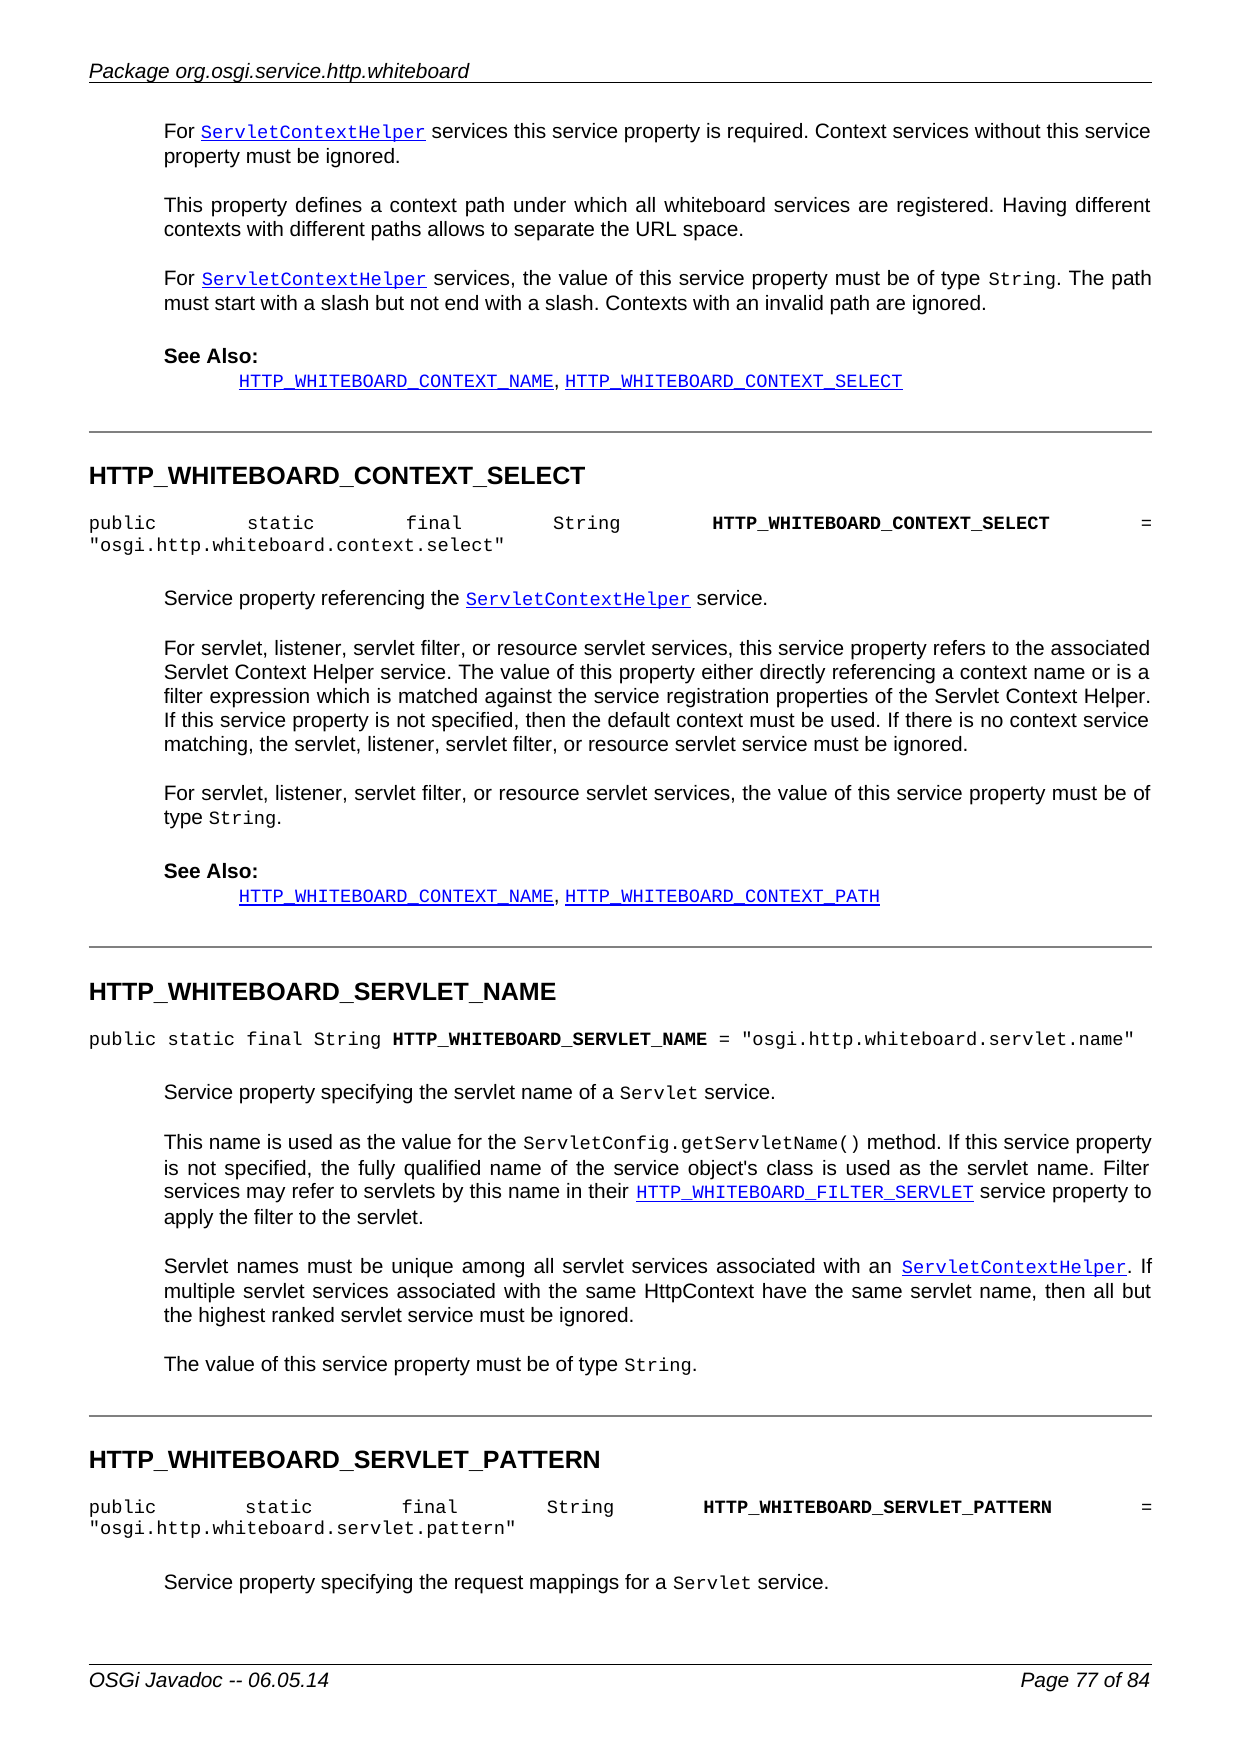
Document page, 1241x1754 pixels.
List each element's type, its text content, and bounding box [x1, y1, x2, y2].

text For servlet, listener, servlet filter, or resource servlet services, the value of this service property must be of type String. [163, 781, 1152, 830]
subtitle HTTP_WHITEBOARD_SERVLET_PATTERN [88, 1445, 1152, 1474]
text This name is used as the value for the ServletConfig.getServletName() method. If this service property is not specified, the fully qualified name of the service object's class is used as the servlet name. Filter services may refer to servlets by this name in their HTTP_WHITEBOARD_FILTER_SERVLET service property to apply the filter to the servlet. [163, 1130, 1152, 1228]
text For ServletContextHelper services, the value of this service property must be of type String. The path must start with a slash but not end with a slash. Contexts with an invalid path are ignored. [163, 266, 1152, 315]
text Servlet names must be unique among all servlet services associated with an ServletContextHelper. If multiple servlet services associated with the same HttpContext have the same servlet name, then all but the highest ranked servlet service must be ignored. [163, 1253, 1152, 1327]
subtitle HTTP_WHITEBOARD_CONTEXT_SELECT [88, 461, 1152, 490]
text For servlet, listener, servlet filter, or resource servlet services, this service property refers to the associated Servlet Context Helper service. The value of this property either directly referencing a context name or is a filter expression which is matched against the service registration properties of the Servlet Context Helper. If this service property is not specified, then the default context must be used. If there is no context service matching, the servlet, listener, servlet filter, or resource servlet service must be ignored. [163, 636, 1152, 756]
text public static final String HTTP_WHITEBOARD_CONTEXT_SELECT = "osgi.http.whiteboard.context.select" [88, 514, 1152, 557]
text HTTP_WHITEBOARD_CONTEXT_NAME, HTTP_WHITEBOARD_CONTEXT_SELECT [238, 368, 1152, 393]
text Service property specifying the servlet name of a Servlet service. [163, 1080, 1152, 1105]
text See Also: [163, 344, 1152, 368]
text The value of this service property must be of type String. [163, 1352, 1152, 1377]
text For ServletContextHelper services this service property is required. Context services without this service property must be ignored. [163, 118, 1152, 168]
text Service property referencing the ServletContextHelper service. [163, 586, 1152, 611]
text This property defines a context path under which all whiteboard services are registered. Having different contexts with different paths allows to separate the URL space. [163, 193, 1152, 241]
subtitle HTTP_WHITEBOARD_SERVLET_NAME [88, 977, 1152, 1005]
text See Also: [163, 859, 1152, 883]
text public static final String HTTP_WHITEBOARD_SERVLET_NAME = "osgi.http.whiteboard.servlet.name" [88, 1029, 1152, 1051]
text public static final String HTTP_WHITEBOARD_SERVLET_PATTERN = "osgi.http.whiteboard.servlet.pattern" [88, 1498, 1152, 1540]
text Service property specifying the request mappings for a Servlet service. [163, 1569, 1152, 1595]
text HTTP_WHITEBOARD_CONTEXT_NAME, HTTP_WHITEBOARD_CONTEXT_PATH [238, 883, 1152, 908]
